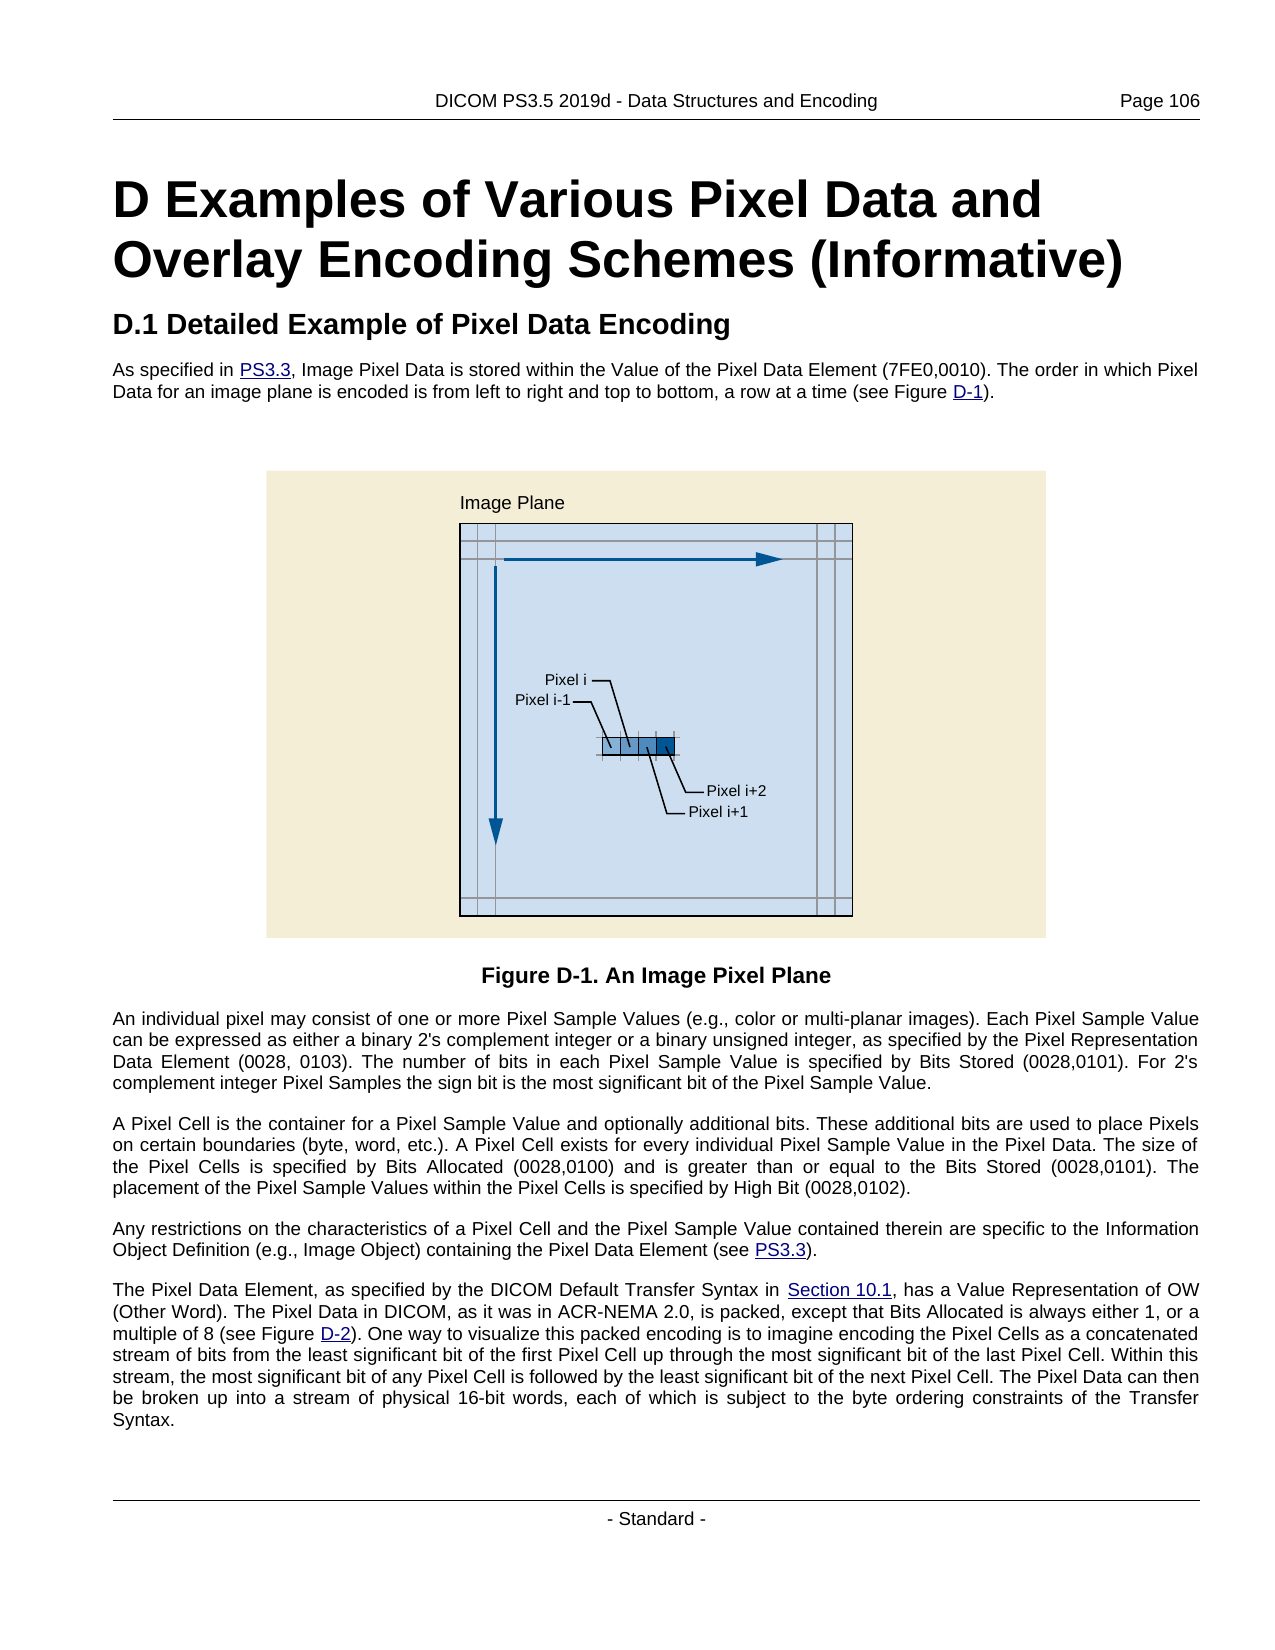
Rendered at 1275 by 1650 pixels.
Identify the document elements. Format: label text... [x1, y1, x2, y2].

text Any restrictions on the characteristics of a Pixel Cell and the Pixel Sample Value contained therein are specific to the Information Object Definition (e.g., Image Object) containing the Pixel Data Element (see PS3.3). [112, 1217, 1200, 1260]
text Figure D-1. An Image Pixel Plane [112, 963, 1200, 988]
text D.1 Detailed Example of Pixel Data Encoding [112, 307, 1200, 340]
text D Examples of Various Pixel Data and Overlay Encoding Schemes (Informative) [112, 169, 1200, 288]
text A Pixel Cell is the container for a Pixel Sample Value and optionally additional bits. These additional bits are used to place Pixels on certain boundaries (byte, word, etc.). A Pixel Cell exists for every individual Pixel Sample Value in the Pixel Data. The size of the Pixel Cells is specified by Bits Allocated (0028,0100) and is greater than or equal to the Bits Stored (0028,0101). The placement of the Pixel Sample Values within the Pixel Cells is specified by High Bit (0028,0102). [112, 1112, 1200, 1198]
text As specified in PS3.3, Image Pixel Data is stored within the Value of the Pixel Data Element (7FE0,0010). The order in which Pixel Data for an image plane is encoded is from left to right and top to bottom, a row at a time (see Figure D-1). [112, 359, 1200, 402]
text The Pixel Data Element, as specified by the DICOM Default Transfer Syntax in Section 10.1, has a Value Representation of OW (Other Word). The Pixel Data in DICOM, as it was in ACR-NEMA 2.0, is packed, except that Bits Allocated is always either 1, or a multiple of 8 (see Figure D-2). One way to visualize this packed encoding is to imagine encoding the Pixel Cells as a concatenated stream of bits from the least significant bit of the first Pixel Cell up through the most significant bit of the last Pixel Cell. Within this stream, the most significant bit of any Pixel Cell is followed by the least significant bit of the next Pixel Cell. The Pixel Data can then be broken up into a stream of physical 16-bit words, each of which is subject to the byte ordering constraints of the Transfer Syntax. [112, 1279, 1200, 1430]
text An individual pixel may consist of one or more Pixel Sample Values (e.g., color or multi-planar images). Each Pixel Sample Value can be expressed as either a binary 2's complement integer or a binary unsigned integer, as specified by the Pixel Representation Data Element (0028, 0103). The number of bits in each Pixel Sample Value is specified by Bits Stored (0028,0101). For 2's complement integer Pixel Samples the sign bit is the most significant bit of the Pixel Sample Value. [112, 1007, 1200, 1093]
